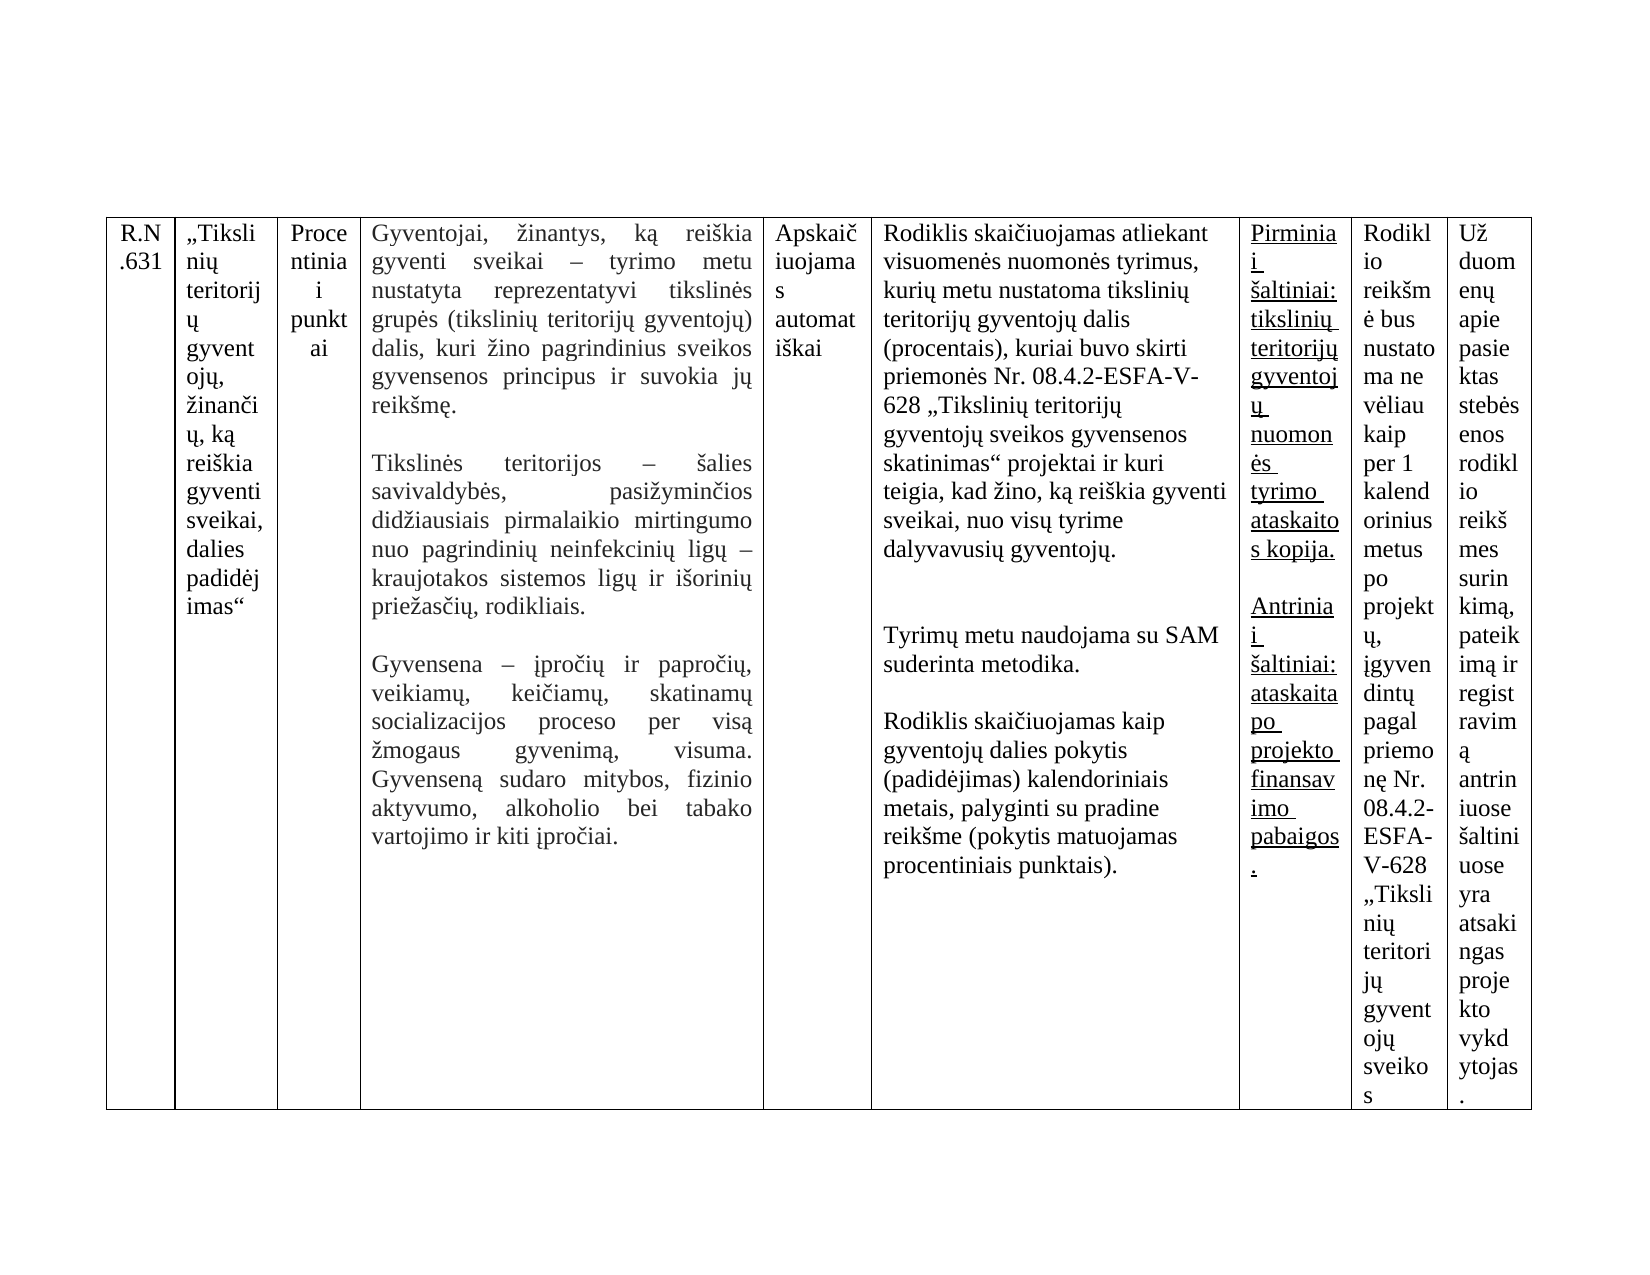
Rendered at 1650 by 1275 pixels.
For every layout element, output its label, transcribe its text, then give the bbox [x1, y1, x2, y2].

table_cell Apskaičiuojamas automatiškai [764, 218, 871, 1109]
table_cell „Tikslinių teritorijų gyventojų, žinančių, ką reiškia gyventi sveikai, dalies padidėjimas“ [176, 218, 277, 1109]
table_cell Už duomenų apie pasiektas stebėsenos rodiklio reikšmes surinkimą, pateikimą ir registravimą antriniuose šaltiniuose yra atsakingas projekto vykdytojas. [1448, 218, 1531, 1109]
table_cell Gyventojai, žinantys, ką reiškia gyventi sveikai – tyrimo metu nustatyta reprezentatyvi tikslinės grupės (tikslinių teritorijų gyventojų) dalis, kuri žino pagrindinius sveikos gyvensenos principus ir suvokia jų reikšmę. Tikslinės teritorijos – šalies savivaldybės, pasižyminčios didžiausiais pirmalaikio mirtingumo nuo pagrindinių neinfekcinių ligų –kraujotakos sistemos ligų ir išorinių priežasčių, rodikliais. Gyvensena – įpročių ir papročių, veikiamų, keičiamų, skatinamų socializacijos proceso per visą žmogaus gyvenimą, visuma. Gyvenseną sudaro mitybos, fizinio aktyvumo, alkoholio bei tabako vartojimo ir kiti įpročiai. [361, 218, 763, 1109]
table_cell Rodiklis skaičiuojamas atliekant visuomenės nuomonės tyrimus, kurių metu nustatoma tikslinių teritorijų gyventojų dalis (procentais), kuriai buvo skirti priemonės Nr. 08.4.2-ESFA-V-628 „Tikslinių teritorijų gyventojų sveikos gyvensenos skatinimas“ projektai ir kuri teigia, kad žino, ką reiškia gyventi sveikai, nuo visų tyrime dalyvavusių gyventojų. Tyrimų metu naudojama su SAM suderinta metodika. Rodiklis skaičiuojamas kaip gyventojų dalies pokytis (padidėjimas) kalendoriniais metais, palyginti su pradine reikšme (pokytis matuojamas procentiniais punktais). [872, 218, 1239, 1109]
table_cell Procentiniai punktai [278, 218, 360, 1109]
table_cell Pirminiai šaltiniai: tikslinių teritorijų gyventojų nuomonės tyrimo ataskaitos kopija. Antriniai šaltiniai: ataskaita po projekto finansavimo pabaigos. [1240, 218, 1351, 1109]
table_cell R.N.631 [107, 218, 174, 1109]
table_cell Rodiklio reikšmė bus nustatoma ne vėliau kaip per 1 kalendorinius metus po projektų, įgyvendintų pagal priemonę Nr. 08.4.2-ESFA-V-628 „Tikslinių teritorijų gyventojų sveikos [1352, 218, 1447, 1109]
